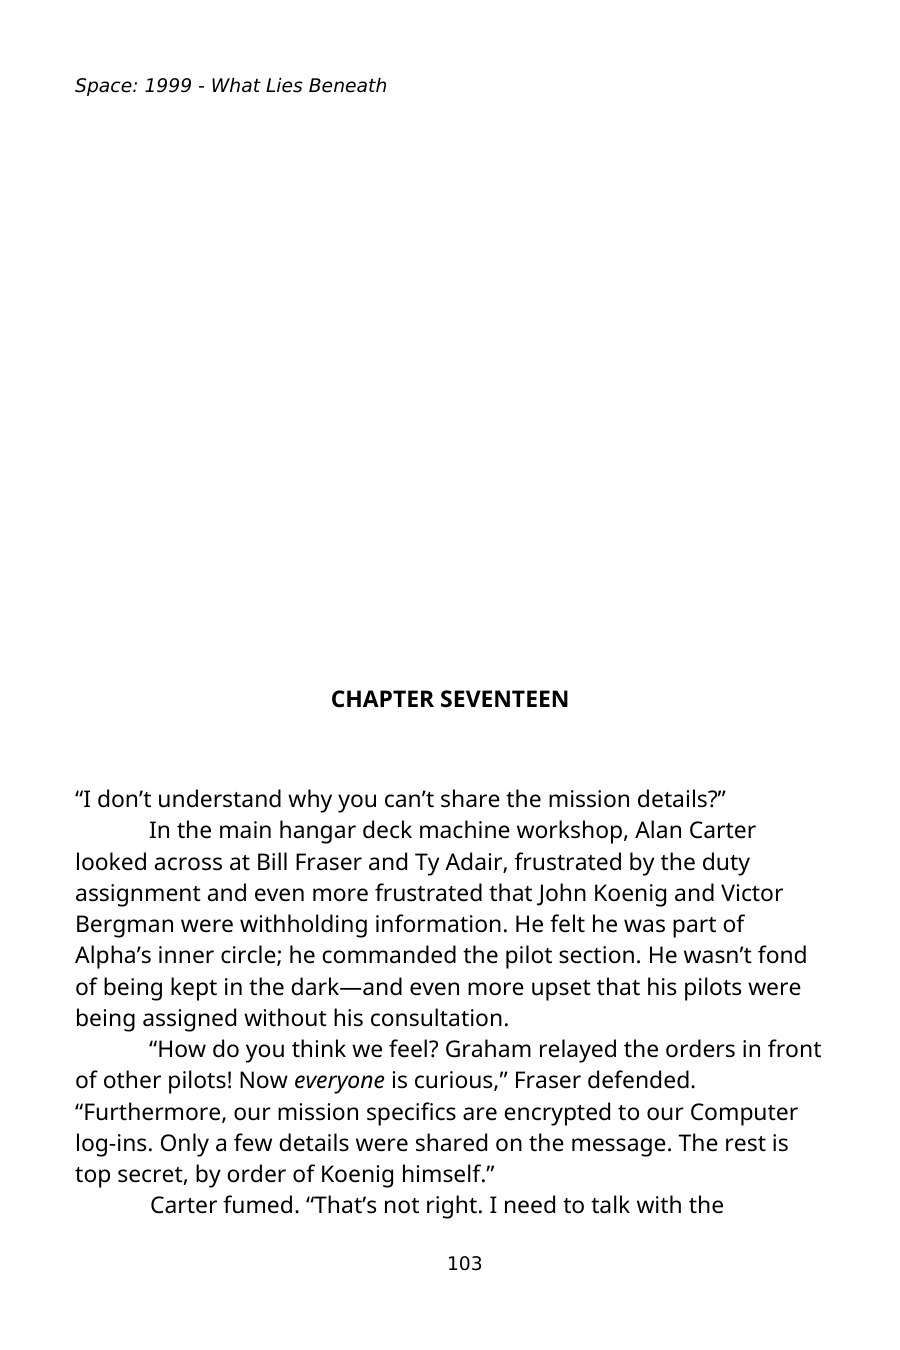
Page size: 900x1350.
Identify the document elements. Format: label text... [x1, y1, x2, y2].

text In the main hangar deck machine workshop, Alan Carter looked across at Bill Fraser and Ty Adair, frustrated by the duty assignment and even more frustrated that John Koenig and Victor Bergman were withholding information. He felt he was part of Alpha’s inner circle; he commanded the pilot section. He wasn’t fond of being kept in the dark—and even more upset that his pilots were being assigned without his consultation. [75, 814, 825, 1033]
subtitle CHAPTER SEVENTEEN [75, 683, 825, 714]
text “How do you think we feel? Graham relayed the orders in front of other pilots! Now everyone is curious,” Fraser defended. “Furthermore, our mission specifics are encrypted to our Computer log-ins. Only a few details were shared on the message. The rest is top secret, by order of Koenig himself.” [75, 1033, 825, 1189]
text Carter fumed. “That’s not right. I need to talk with the [75, 1189, 825, 1221]
text “I don’t understand why you can’t share the mission details?” [75, 783, 825, 814]
